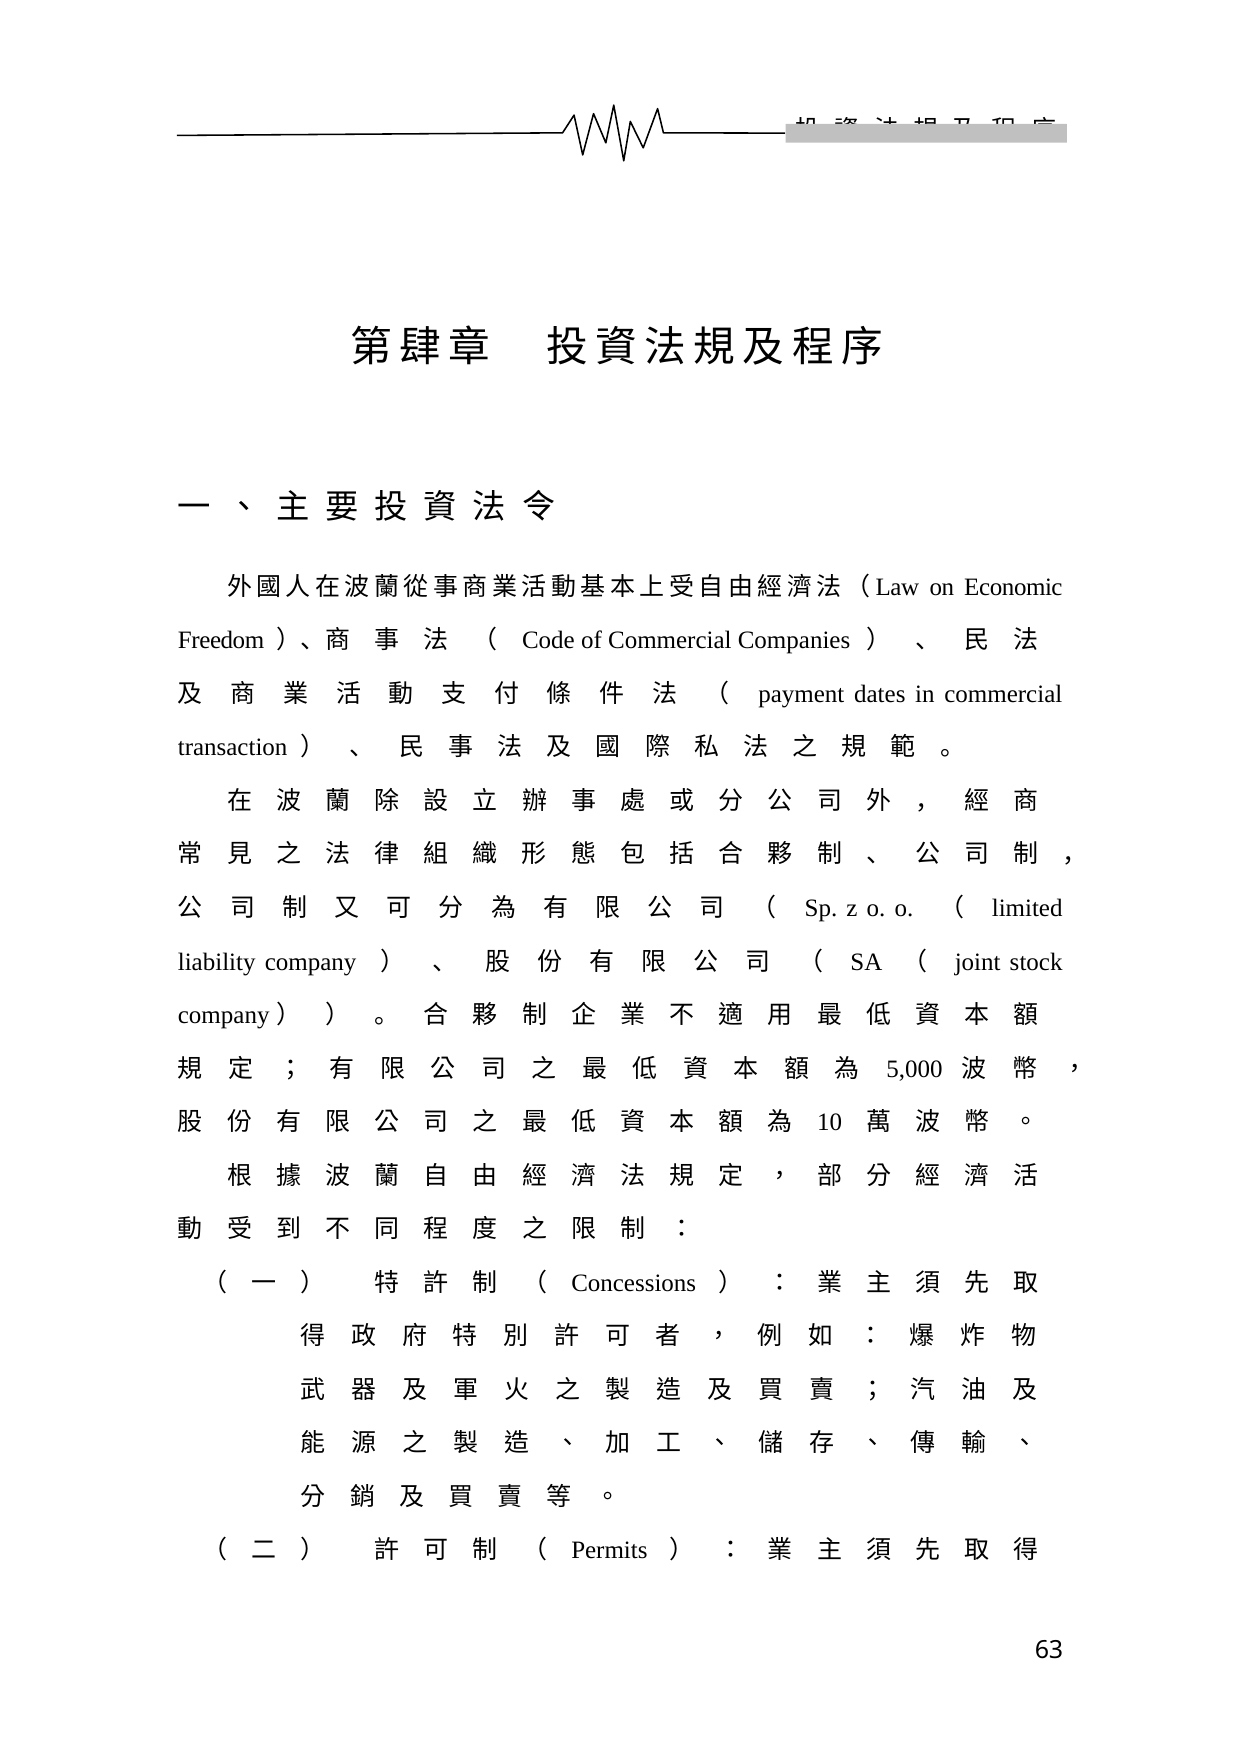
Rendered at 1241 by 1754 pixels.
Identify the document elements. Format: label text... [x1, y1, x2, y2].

text 在波蘭除設立辦事處或分公司外，經商常見之法律組織形態包括合夥制、公司制，公司制又可分為有限公司（Sp. z o. o.（limited liability company）、股份有限公司（SA（joint stock company））。合夥制企業不適用最低資本額規定；有限公司之最低資本額為5,000波幣，股份有限公司之最低資本額為10萬波幣。 [178, 772, 1063, 1146]
text 第肆章 投資法規及程序 [178, 290, 1063, 397]
text 外國人在波蘭從事商業活動基本上受自由經濟法（Law on Economic Freedom）、商事法（Code of Commercial Companies）、民法及商業活動支付條件法（payment dates in commercial transaction）、民事法及國際私法之規範。 [178, 557, 1063, 772]
text 根據波蘭自由經濟法規定，部分經濟活動受到不同程度之限制： [178, 1146, 1063, 1253]
text （二） 許可制（Permits）：業主須先取得 [202, 1521, 1063, 1575]
text 一、主要投資法令 [178, 477, 1063, 531]
text （一） 特許制（Concessions）：業主須先取得政府特別許可者，例如：爆炸物、武器及軍火之製造及買賣；汽油及能源之製造、加工、儲存、傳輸、分銷及買賣等。 [202, 1253, 1063, 1521]
